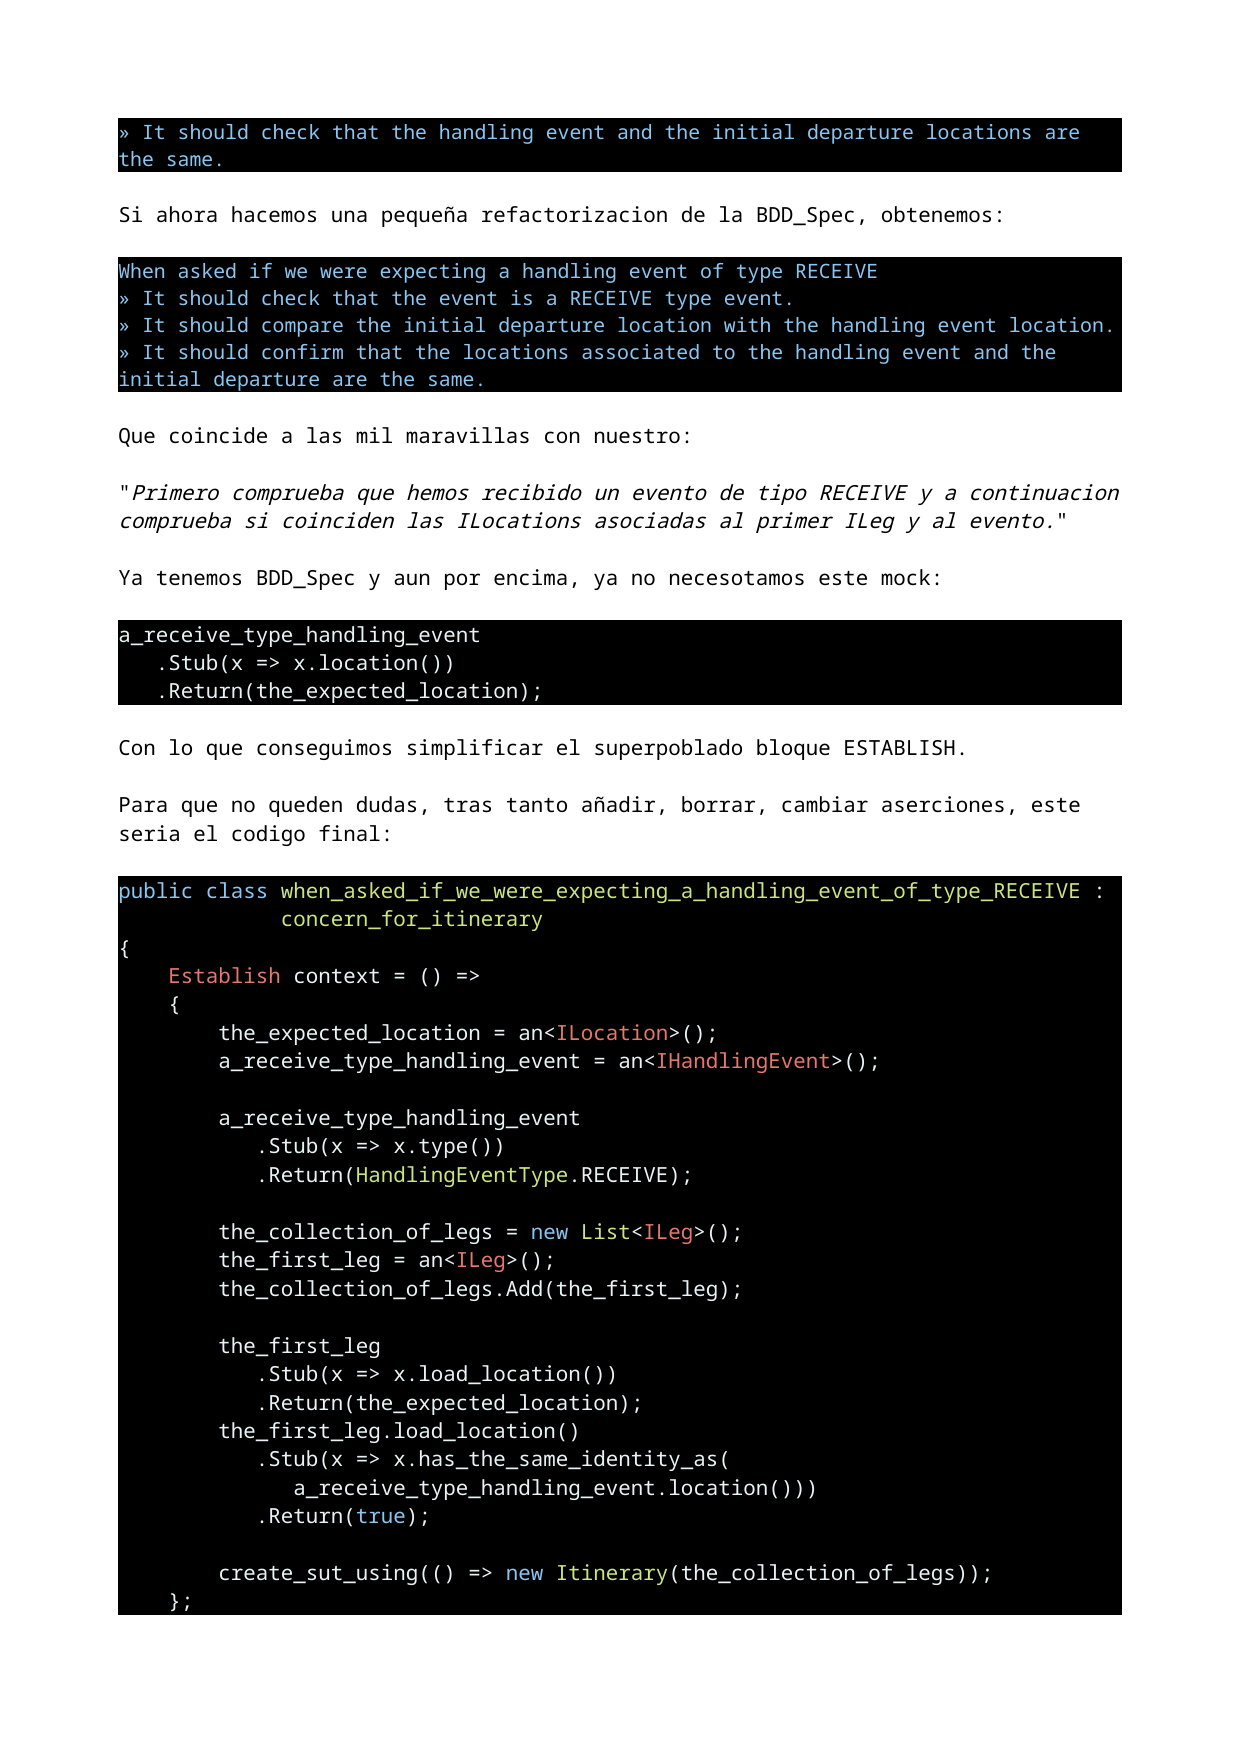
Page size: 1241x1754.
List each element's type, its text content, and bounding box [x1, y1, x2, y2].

text » It should compare the initial departure location with the handling event location. [118, 311, 1122, 338]
text .Stub(x => x.has_the_same_identity_as( [118, 1444, 1122, 1473]
text Con lo que conseguimos simplificar el superpoblado bloque ESTABLISH. [118, 733, 1122, 762]
text a_receive_type_handling_event.location())) [118, 1473, 1122, 1501]
text » It should check that the handling event and the initial departure locations are the same. [118, 118, 1122, 172]
text .Return(the_expected_location); [118, 677, 1122, 705]
text Establish context = () => [118, 961, 1122, 989]
text When asked if we were expecting a handling event of type RECEIVE [118, 257, 1122, 284]
text .Stub(x => x.location()) [118, 648, 1122, 677]
text the_first_leg [118, 1331, 1122, 1359]
text { [118, 933, 1122, 961]
text concern_for_itinerary [118, 904, 1122, 933]
text the_collection_of_legs.Add(the_first_leg); [118, 1274, 1122, 1302]
text create_sut_using(() => new Itinerary(the_collection_of_legs)); [118, 1558, 1122, 1587]
text Para que no queden dudas, tras tanto añadir, borrar, cambiar aserciones, este seria el codigo final: [118, 790, 1122, 847]
text a_receive_type_handling_event [118, 1103, 1122, 1132]
text the_collection_of_legs = new List<ILeg>(); [118, 1217, 1122, 1245]
text public class when_asked_if_we_were_expecting_a_handling_event_of_type_RECEIVE : [118, 876, 1122, 904]
text .Return(the_expected_location); [118, 1388, 1122, 1416]
text a_receive_type_handling_event = an<IHandlingEvent>(); [118, 1046, 1122, 1075]
text .Stub(x => x.type()) [118, 1132, 1122, 1160]
text Si ahora hacemos una pequeña refactorizacion de la BDD_Spec, obtenemos: [118, 201, 1122, 229]
text .Stub(x => x.load_location()) [118, 1359, 1122, 1388]
text the_expected_location = an<ILocation>(); [118, 1018, 1122, 1046]
text » It should confirm that the locations associated to the handling event and the initial departure are the same. [118, 338, 1122, 392]
text Que coincide a las mil maravillas con nuestro: [118, 421, 1122, 449]
text .Return(true); [118, 1501, 1122, 1530]
text }; [118, 1587, 1122, 1615]
text .Return(HandlingEventType.RECEIVE); [118, 1160, 1122, 1188]
text » It should check that the event is a RECEIVE type event. [118, 284, 1122, 311]
text the_first_leg = an<ILeg>(); [118, 1245, 1122, 1274]
text { [118, 989, 1122, 1018]
text the_first_leg.load_location() [118, 1416, 1122, 1444]
text "Primero comprueba que hemos recibido un evento de tipo RECEIVE y a continuacion comprueba si coinciden las ILocations asociadas al primer ILeg y al evento." [118, 478, 1122, 534]
text Ya tenemos BDD_Spec y aun por encima, ya no necesotamos este mock: [118, 563, 1122, 591]
text a_receive_type_handling_event [118, 620, 1122, 648]
